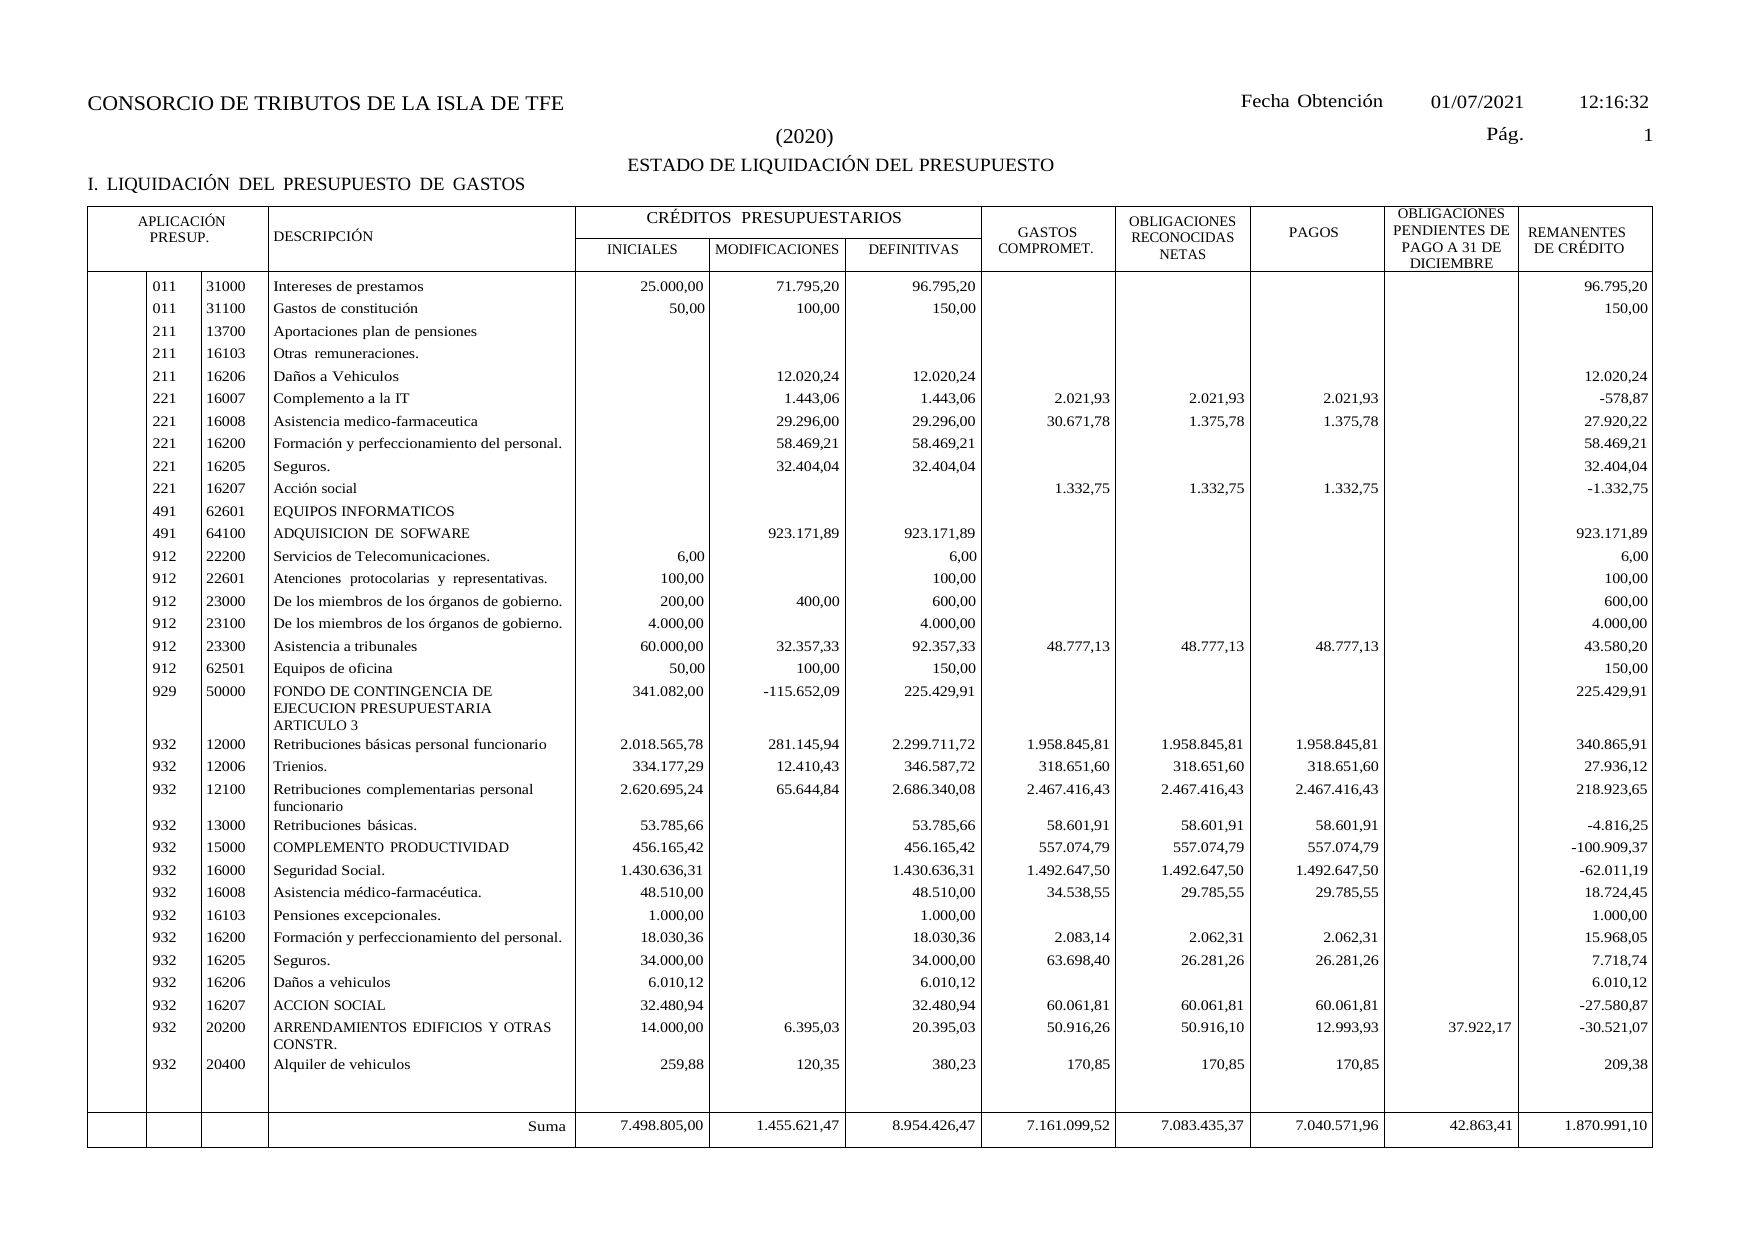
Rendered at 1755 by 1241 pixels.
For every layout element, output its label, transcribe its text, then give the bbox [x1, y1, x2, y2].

table_cell 1.492.647,50 [982, 859, 1115, 882]
table_cell 912 [147, 545, 201, 568]
table_cell -1.332,75 [1519, 478, 1652, 500]
table_cell 50000 [202, 680, 268, 700]
table_cell Equipos de oficina [269, 658, 575, 680]
table_cell 2.083,14 [982, 927, 1115, 949]
table_cell 53.785,66 [576, 816, 709, 837]
table_cell 225.429,91 [846, 680, 981, 700]
table_cell FONDO DE CONTINGENCIA DE [269, 680, 575, 700]
table_cell 16206 [202, 972, 268, 994]
table_cell [147, 798, 201, 816]
table_cell 150,00 [1519, 658, 1652, 680]
table_cell [202, 798, 268, 816]
table_cell 932 [147, 756, 201, 778]
table_cell 13000 [202, 816, 268, 837]
table_cell 31000 [202, 272, 268, 298]
table_cell [710, 994, 845, 1017]
table_cell 92.357,33 [846, 635, 981, 658]
table_cell 1.332,75 [982, 478, 1115, 500]
table_cell 1.332,75 [1251, 478, 1384, 500]
table_cell [1251, 798, 1384, 816]
table_cell 100,00 [1519, 568, 1652, 590]
table_cell 346.587,72 [846, 756, 981, 778]
table_cell [576, 717, 709, 735]
table_cell [1251, 545, 1384, 568]
table_cell 211 [147, 343, 201, 365]
table_cell 1.430.636,31 [576, 859, 709, 882]
table_cell 923.171,89 [846, 523, 981, 545]
table_cell [576, 455, 709, 478]
table_cell 42.863,41 [1385, 1113, 1518, 1147]
table_cell 923.171,89 [1519, 523, 1652, 545]
table_cell 1.000,00 [576, 904, 709, 927]
table_cell 58.601,91 [1116, 816, 1250, 837]
table_cell Seguros. [269, 949, 575, 972]
table_cell -100.909,37 [1519, 837, 1652, 859]
table_cell Complemento a la IT [269, 388, 575, 410]
table_cell [710, 904, 845, 927]
table_cell 32.404,04 [1519, 455, 1652, 478]
table_cell 43.580,20 [1519, 635, 1652, 658]
table_cell [1116, 904, 1250, 927]
table_cell Retribuciones complementarias personal [269, 778, 575, 798]
table_cell [982, 1036, 1115, 1054]
table_cell 23100 [202, 613, 268, 635]
table_cell 20400 [202, 1055, 268, 1111]
table_cell 912 [147, 635, 201, 658]
table_cell 26.281,26 [1116, 949, 1250, 972]
table_cell 16103 [202, 904, 268, 927]
table_cell 557.074,79 [982, 837, 1115, 859]
table_cell -27.580,87 [1519, 994, 1652, 1017]
table_cell 6.010,12 [576, 972, 709, 994]
table_cell [1251, 433, 1384, 455]
table_cell [846, 700, 981, 717]
table_cell 912 [147, 590, 201, 613]
table_cell INICIALES [576, 239, 709, 271]
table_cell [1251, 658, 1384, 680]
table_cell 1.958.845,81 [1251, 735, 1384, 756]
table_cell [576, 433, 709, 455]
table_cell Seguros. [269, 455, 575, 478]
table_cell 100,00 [710, 658, 845, 680]
table_cell [846, 500, 981, 523]
table_cell 14.000,00 [576, 1017, 709, 1036]
table_cell 34.000,00 [576, 949, 709, 972]
table_cell 932 [147, 735, 201, 756]
table_cell [710, 545, 845, 568]
table_cell 32.480,94 [846, 994, 981, 1017]
table_cell [982, 798, 1115, 816]
table_cell EQUIPOS INFORMATICOS [269, 500, 575, 523]
table_cell 400,00 [710, 590, 845, 613]
table_cell [202, 1113, 268, 1147]
table_header APLICACIÓN PRESUP. [88, 207, 268, 271]
table_cell Alquiler de vehiculos [269, 1055, 575, 1111]
table_cell 600,00 [846, 590, 981, 613]
table_cell 120,35 [710, 1055, 845, 1111]
table_cell Pensiones excepcionales. [269, 904, 575, 927]
table_cell ACCION SOCIAL [269, 994, 575, 1017]
table_cell 218.923,65 [1519, 778, 1652, 798]
table_cell 1.375,78 [1116, 410, 1250, 433]
table_cell 2.021,93 [1251, 272, 1384, 410]
table_cell [846, 717, 981, 735]
table_cell 225.429,91 [1519, 680, 1652, 700]
table_cell MODIFICACIONES [710, 239, 845, 271]
table_cell [576, 410, 709, 433]
table_cell 932 [147, 882, 201, 904]
table_cell 22601 [202, 568, 268, 590]
table_cell 16200 [202, 433, 268, 455]
table_cell 4.000,00 [576, 613, 709, 635]
table_cell [1519, 1036, 1652, 1054]
table_cell 12.020,24 [846, 365, 981, 388]
table_cell [710, 343, 845, 365]
table_cell [1116, 523, 1250, 545]
table_cell 18.030,36 [576, 927, 709, 949]
table_cell 7.498.805,00 [576, 1113, 709, 1147]
table_cell 50,00 [576, 298, 709, 320]
table_cell 6.010,12 [846, 972, 981, 994]
table_cell ARRENDAMIENTOS EDIFICIOS Y OTRAS [269, 1017, 575, 1036]
table_cell ARTICULO 3 [269, 717, 575, 735]
table_cell [1251, 455, 1384, 478]
table_cell [1116, 500, 1250, 523]
table_cell DEFINITIVAS [846, 239, 981, 271]
table_cell 6.010,12 [1519, 972, 1652, 994]
table_cell [1116, 545, 1250, 568]
table_cell 16207 [202, 994, 268, 1017]
table_cell 4.000,00 [1519, 613, 1652, 635]
table_cell [1251, 700, 1384, 717]
table_cell 1.430.636,31 [846, 859, 981, 882]
table_cell 2.021,93 [982, 272, 1115, 410]
table_cell [982, 680, 1115, 700]
table_cell 25.000,00 [576, 272, 709, 298]
table_cell 1.492.647,50 [1116, 859, 1250, 882]
table_cell -115.652,09 [710, 680, 845, 700]
table_cell COMPLEMENTO PRODUCTIVIDAD [269, 837, 575, 859]
table_cell 23300 [202, 635, 268, 658]
table_cell 221 [147, 433, 201, 455]
table_cell Asistencia a tribunales [269, 635, 575, 658]
table_cell [710, 568, 845, 590]
table_cell [710, 972, 845, 994]
table_cell [982, 523, 1115, 545]
table_cell -62.011,19 [1519, 859, 1652, 882]
table_cell Retribuciones básicas. [269, 816, 575, 837]
table_cell [982, 433, 1115, 455]
table_cell 48.510,00 [846, 882, 981, 904]
table_cell 29.785,55 [1251, 882, 1384, 904]
table_cell 491 [147, 523, 201, 545]
table_cell [1116, 455, 1250, 478]
table_cell Gastos de constitución [269, 298, 575, 320]
table_cell [982, 972, 1115, 994]
table_cell 16207 [202, 478, 268, 500]
table_cell 23000 [202, 590, 268, 613]
table_header GASTOS COMPROMET. [982, 207, 1115, 271]
table_cell Daños a Vehiculos [269, 365, 575, 388]
table_cell 30.671,78 [982, 410, 1115, 433]
table_cell 211 [147, 365, 201, 388]
table_cell [1116, 1036, 1250, 1054]
table_cell [846, 798, 981, 816]
table_cell 16200 [202, 927, 268, 949]
table_cell [1251, 568, 1384, 590]
table_cell De los miembros de los órganos de gobierno. [269, 613, 575, 635]
table_cell 62601 [202, 500, 268, 523]
table_cell [1251, 1036, 1384, 1054]
table_cell [576, 500, 709, 523]
table_cell 100,00 [576, 568, 709, 590]
table_cell [576, 798, 709, 816]
table_cell EJECUCION PRESUPUESTARIA [269, 700, 575, 717]
table_cell 53.785,66 [846, 816, 981, 837]
table_cell [576, 1036, 709, 1054]
table_cell 318.651,60 [1116, 756, 1250, 778]
table_cell Servicios de Telecomunicaciones. [269, 545, 575, 568]
table_cell [846, 1036, 981, 1054]
table_cell [202, 700, 268, 717]
table_cell 150,00 [846, 298, 981, 320]
table_cell 932 [147, 927, 201, 949]
table_cell [1116, 658, 1250, 680]
table_cell [982, 590, 1115, 613]
table_cell Acción social [269, 478, 575, 500]
table_cell [202, 1036, 268, 1054]
table_cell [710, 700, 845, 717]
table_cell 170,85 [1116, 1055, 1250, 1111]
table_cell 60.061,81 [1251, 994, 1384, 1017]
table_cell 1.332,75 [1116, 478, 1250, 500]
table_cell Atenciones protocolarias y representativas. [269, 568, 575, 590]
table_cell 557.074,79 [1251, 837, 1384, 859]
table_cell 64100 [202, 523, 268, 545]
table_cell [576, 365, 709, 388]
table_cell 29.296,00 [710, 410, 845, 433]
table_cell [1116, 700, 1250, 717]
table_cell 932 [147, 972, 201, 994]
table_cell 259,88 [576, 1055, 709, 1111]
table_cell 29.785,55 [1116, 882, 1250, 904]
table_cell 58.469,21 [710, 433, 845, 455]
table_cell 2.620.695,24 [576, 778, 709, 798]
table_cell 15000 [202, 837, 268, 859]
table_cell 20200 [202, 1017, 268, 1036]
table_cell [1519, 500, 1652, 523]
table_cell 912 [147, 613, 201, 635]
table_cell [147, 1036, 201, 1054]
table_cell [1251, 972, 1384, 994]
table_cell Retribuciones básicas personal funcionario [269, 735, 575, 756]
table_cell 15.968,05 [1519, 927, 1652, 949]
table_cell Daños a vehiculos [269, 972, 575, 994]
table_cell [982, 700, 1115, 717]
table_cell 8.954.426,47 [846, 1113, 981, 1147]
table_cell 2.018.565,78 [576, 735, 709, 756]
table_cell 16205 [202, 949, 268, 972]
table_cell 48.777,13 [982, 635, 1115, 658]
table_cell 16007 [202, 388, 268, 410]
table_cell [846, 478, 981, 500]
table_cell [710, 859, 845, 882]
table_cell 932 [147, 859, 201, 882]
table_cell [710, 613, 845, 635]
table_cell 221 [147, 478, 201, 500]
table_cell 912 [147, 658, 201, 680]
table_cell 34.000,00 [846, 949, 981, 972]
table_cell 1.443,06 [710, 388, 845, 410]
table_cell 281.145,94 [710, 735, 845, 756]
table_cell 341.082,00 [576, 680, 709, 700]
table_cell [710, 717, 845, 735]
table_cell 18.724,45 [1519, 882, 1652, 904]
table_cell [982, 613, 1115, 635]
table_cell 65.644,84 [710, 778, 845, 798]
table_header REMANENTES DE CRÉDITO [1519, 207, 1652, 271]
table_cell [147, 1113, 201, 1147]
table_header PAGOS [1251, 207, 1384, 271]
table_cell -30.521,07 [1519, 1017, 1652, 1036]
table_cell 7.161.099,52 [982, 1113, 1115, 1147]
table_cell 100,00 [846, 568, 981, 590]
table_cell [982, 904, 1115, 927]
table_header OBLIGACIONES PENDIENTES DE PAGO A 31 DE DICIEMBRE [1385, 207, 1518, 271]
table_cell 2.467.416,43 [982, 778, 1115, 798]
table_header CRÉDITOS PRESUPUESTARIOS [576, 207, 981, 238]
table_header OBLIGACIONES RECONOCIDAS NETAS [1116, 207, 1250, 271]
table_cell 221 [147, 388, 201, 410]
table_cell [1116, 680, 1250, 700]
table_cell 58.469,21 [1519, 433, 1652, 455]
table_cell Formación y perfeccionamiento del personal. [269, 927, 575, 949]
table_cell 32.357,33 [710, 635, 845, 658]
table_cell 18.030,36 [846, 927, 981, 949]
table_cell 011 [147, 298, 201, 320]
table_cell 34.538,55 [982, 882, 1115, 904]
table_cell [576, 700, 709, 717]
table_cell [1519, 798, 1652, 816]
table_cell 48.777,13 [1116, 635, 1250, 658]
table_cell 20.395,03 [846, 1017, 981, 1036]
table_cell 170,85 [982, 1055, 1115, 1111]
table_cell [710, 798, 845, 816]
table_cell [982, 658, 1115, 680]
table_cell 2.467.416,43 [1116, 778, 1250, 798]
table_cell 011 [147, 272, 201, 298]
table_cell [710, 837, 845, 859]
table_cell 16008 [202, 410, 268, 433]
table_cell 96.795,20 [846, 272, 981, 298]
table_cell 58.601,91 [1251, 816, 1384, 837]
table_cell 96.795,20 [1519, 272, 1652, 298]
table_cell 211 [147, 320, 201, 343]
table_cell 1.958.845,81 [1116, 735, 1250, 756]
table_cell 16000 [202, 859, 268, 882]
table_cell 12.993,93 [1251, 1017, 1384, 1036]
table_cell 12000 [202, 735, 268, 756]
table_cell 6,00 [846, 545, 981, 568]
table_cell [1251, 680, 1384, 700]
table_cell 340.865,91 [1519, 735, 1652, 756]
table_cell 932 [147, 949, 201, 972]
table_cell 1.375,78 [1251, 410, 1384, 433]
table_cell 4.000,00 [846, 613, 981, 635]
table_cell 16205 [202, 455, 268, 478]
table_cell 7.718,74 [1519, 949, 1652, 972]
table_cell 32.404,04 [846, 455, 981, 478]
table_cell 1.455.621,47 [710, 1113, 845, 1147]
table_cell [1519, 700, 1652, 717]
table_cell 48.777,13 [1251, 635, 1384, 658]
table_cell 31100 [202, 298, 268, 320]
table_cell 50.916,10 [1116, 1017, 1250, 1036]
table_cell [576, 523, 709, 545]
table_cell 932 [147, 1055, 201, 1111]
table_cell 7.040.571,96 [1251, 1113, 1384, 1147]
table_cell 50,00 [576, 658, 709, 680]
table_cell 2.467.416,43 [1251, 778, 1384, 798]
table_cell 2.686.340,08 [846, 778, 981, 798]
table_cell 1.870.991,10 [1519, 1113, 1652, 1147]
table_cell [147, 700, 201, 717]
table_cell 50.916,26 [982, 1017, 1115, 1036]
table_cell [1519, 717, 1652, 735]
table_cell 600,00 [1519, 590, 1652, 613]
table_cell Asistencia médico-farmacéutica. [269, 882, 575, 904]
table_cell [1116, 613, 1250, 635]
table_header DESCRIPCIÓN [269, 207, 575, 271]
table_cell 2.299.711,72 [846, 735, 981, 756]
table_cell 12100 [202, 778, 268, 798]
table_cell [1116, 568, 1250, 590]
table_cell 71.795,20 [710, 272, 845, 298]
table_cell [710, 320, 845, 343]
table_cell 58.601,91 [982, 816, 1115, 837]
table_cell [1116, 798, 1250, 816]
table_cell -578,87 [1519, 388, 1652, 410]
table_cell [1251, 904, 1384, 927]
table_cell [1251, 613, 1384, 635]
table_cell 150,00 [846, 658, 981, 680]
table_cell 48.510,00 [576, 882, 709, 904]
table_cell 60.000,00 [576, 635, 709, 658]
table_cell [1116, 972, 1250, 994]
table_cell De los miembros de los órganos de gobierno. [269, 590, 575, 613]
table_cell [710, 1036, 845, 1054]
table_cell Aportaciones plan de pensiones [269, 320, 575, 343]
table_cell [846, 320, 981, 343]
table_cell [982, 545, 1115, 568]
table_cell 6,00 [576, 545, 709, 568]
table_cell 16206 [202, 365, 268, 388]
table_cell 32.480,94 [576, 994, 709, 1017]
table_cell [1116, 717, 1250, 735]
table_cell [576, 320, 709, 343]
table_cell 32.404,04 [710, 455, 845, 478]
table_cell [88, 272, 146, 1111]
table_cell [710, 500, 845, 523]
table_cell 456.165,42 [846, 837, 981, 859]
table_cell 557.074,79 [1116, 837, 1250, 859]
table_cell [982, 568, 1115, 590]
table_cell 16008 [202, 882, 268, 904]
table_cell [147, 717, 201, 735]
table_cell Asistencia medico-farmaceutica [269, 410, 575, 433]
table_cell Otras remuneraciones. [269, 343, 575, 365]
table_cell Seguridad Social. [269, 859, 575, 882]
table_cell 6.395,03 [710, 1017, 845, 1036]
table_cell 318.651,60 [982, 756, 1115, 778]
table_cell [1116, 433, 1250, 455]
table_cell 6,00 [1519, 545, 1652, 568]
table_cell [710, 478, 845, 500]
table_cell [202, 717, 268, 735]
table_cell Intereses de prestamos [269, 272, 575, 298]
table_cell [710, 882, 845, 904]
table_cell 13700 [202, 320, 268, 343]
table_cell 27.920,22 [1519, 410, 1652, 433]
table_cell 58.469,21 [846, 433, 981, 455]
table_cell 932 [147, 904, 201, 927]
table_cell [982, 717, 1115, 735]
table_cell 12.020,24 [1519, 365, 1652, 388]
table_cell 12006 [202, 756, 268, 778]
table_cell [576, 343, 709, 365]
table_cell 16103 [202, 343, 268, 365]
table_cell -4.816,25 [1519, 816, 1652, 837]
table_cell CONSTR. [269, 1036, 575, 1054]
table_cell 334.177,29 [576, 756, 709, 778]
table_cell [1251, 717, 1384, 735]
table_cell 456.165,42 [576, 837, 709, 859]
table_cell [710, 927, 845, 949]
table_cell 12.020,24 [710, 365, 845, 388]
table_cell 2.021,93 [1116, 272, 1250, 410]
table_cell 491 [147, 500, 201, 523]
table_cell 932 [147, 1017, 201, 1036]
table_cell [710, 949, 845, 972]
table_cell 923.171,89 [710, 523, 845, 545]
table_cell 37.922,17 [1385, 272, 1518, 1111]
table_cell [576, 388, 709, 410]
table_cell 1.000,00 [1519, 904, 1652, 927]
table_cell 221 [147, 455, 201, 478]
table_cell 170,85 [1251, 1055, 1384, 1111]
table_cell 200,00 [576, 590, 709, 613]
table_cell [1519, 343, 1652, 365]
table_cell ADQUISICION DE SOFWARE [269, 523, 575, 545]
table_cell 150,00 [1519, 298, 1652, 320]
table_cell 12.410,43 [710, 756, 845, 778]
table_cell [982, 500, 1115, 523]
table_cell 2.062,31 [1116, 927, 1250, 949]
table_cell 380,23 [846, 1055, 981, 1111]
table_cell 63.698,40 [982, 949, 1115, 972]
table_cell 7.083.435,37 [1116, 1113, 1250, 1147]
table_cell [846, 343, 981, 365]
table_cell 62501 [202, 658, 268, 680]
table_cell Formación y perfeccionamiento del personal. [269, 433, 575, 455]
table_cell 27.936,12 [1519, 756, 1652, 778]
table_cell 932 [147, 816, 201, 837]
table_cell 318.651,60 [1251, 756, 1384, 778]
table_cell 932 [147, 837, 201, 859]
table_cell [1251, 523, 1384, 545]
table_cell Suma [269, 1113, 575, 1147]
table_cell 100,00 [710, 298, 845, 320]
table_cell 1.443,06 [846, 388, 981, 410]
table_cell funcionario [269, 798, 575, 816]
table_cell [710, 816, 845, 837]
table_cell 932 [147, 778, 201, 798]
table_cell [1251, 590, 1384, 613]
table_cell 1.000,00 [846, 904, 981, 927]
table_cell [88, 1113, 146, 1147]
table_cell 1.492.647,50 [1251, 859, 1384, 882]
table_cell 912 [147, 568, 201, 590]
table_cell [1116, 590, 1250, 613]
table_cell Trienios. [269, 756, 575, 778]
table_cell [982, 455, 1115, 478]
table_cell [576, 478, 709, 500]
table_cell 60.061,81 [1116, 994, 1250, 1017]
table_cell 209,38 [1519, 1055, 1652, 1111]
table_cell 60.061,81 [982, 994, 1115, 1017]
table_cell 22200 [202, 545, 268, 568]
table_cell 221 [147, 410, 201, 433]
table_cell [1519, 320, 1652, 343]
table_cell 26.281,26 [1251, 949, 1384, 972]
table_cell 929 [147, 680, 201, 700]
table_cell 2.062,31 [1251, 927, 1384, 949]
table_cell [1251, 500, 1384, 523]
table_cell 1.958.845,81 [982, 735, 1115, 756]
table_cell 932 [147, 994, 201, 1017]
table_cell 29.296,00 [846, 410, 981, 433]
